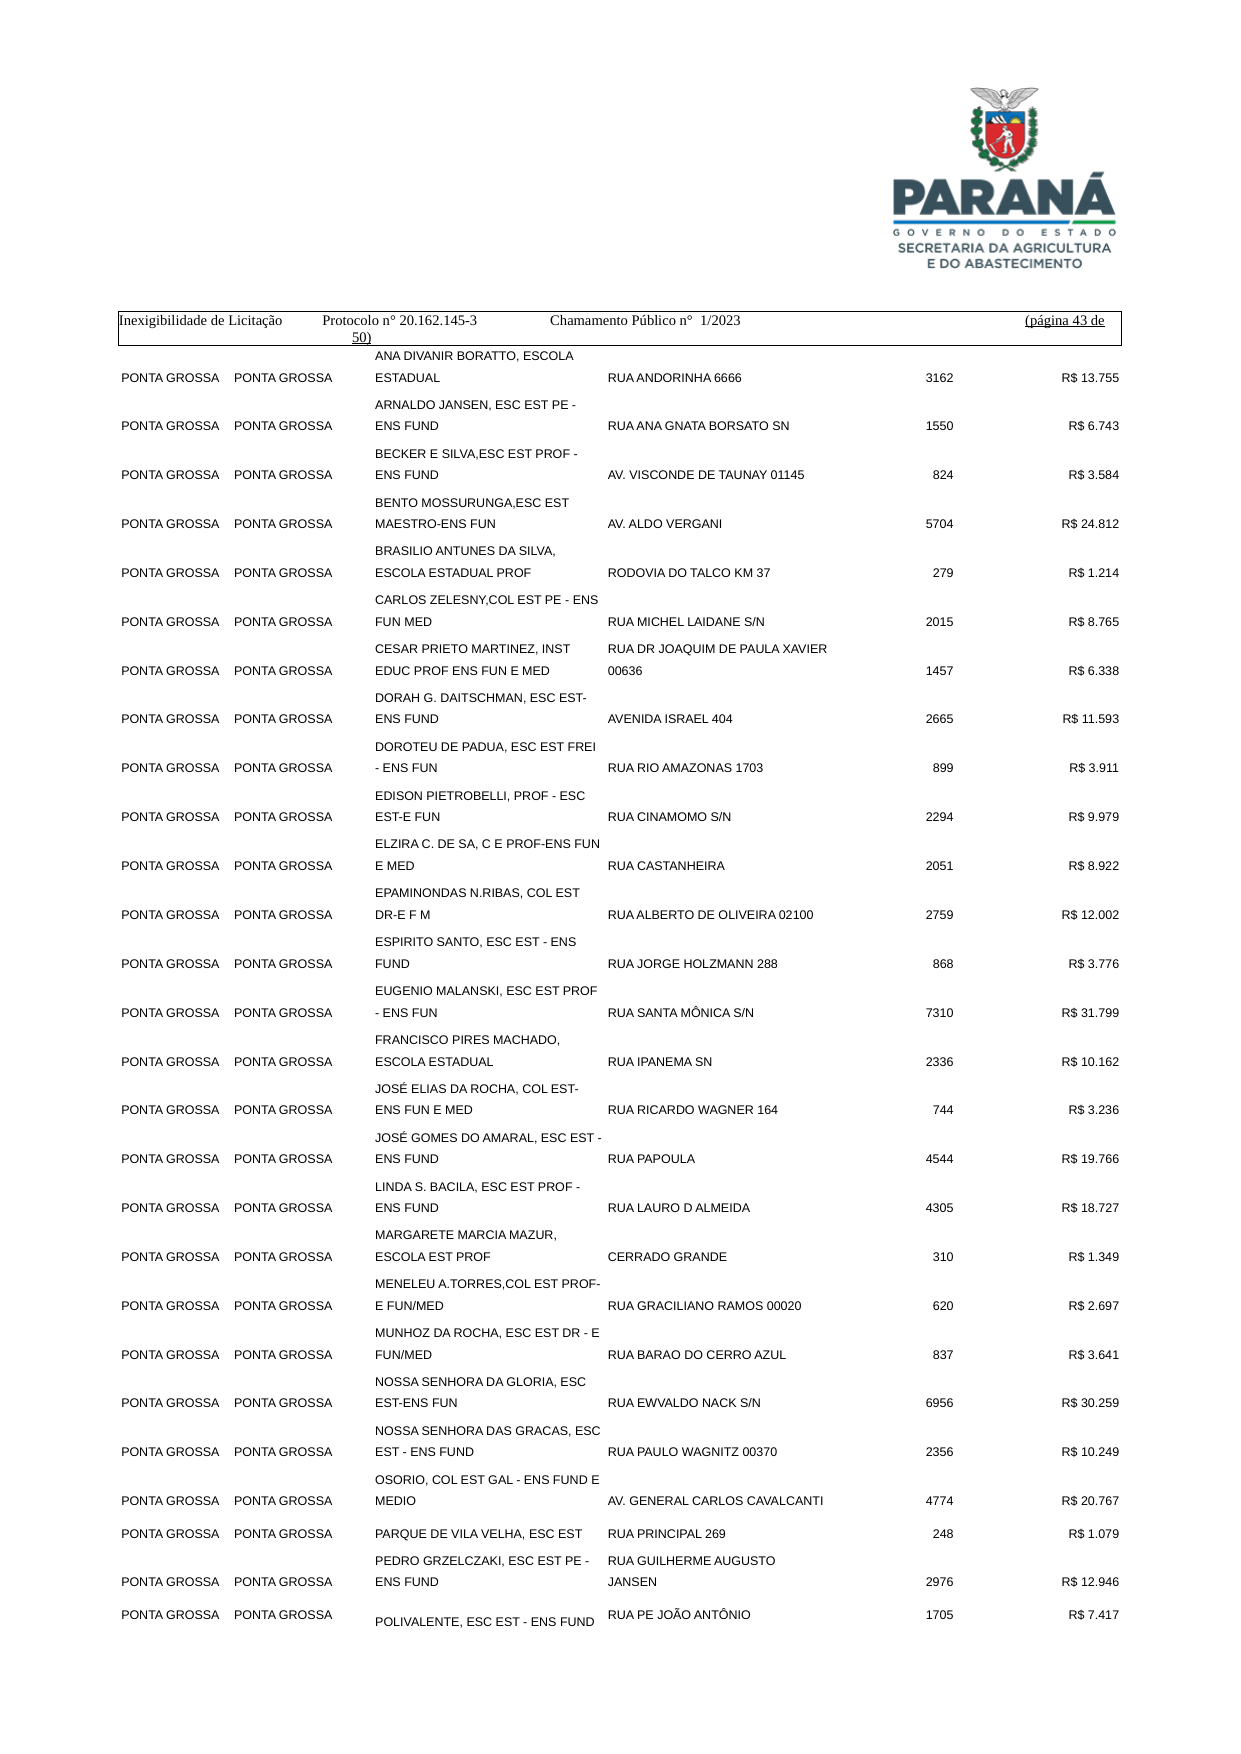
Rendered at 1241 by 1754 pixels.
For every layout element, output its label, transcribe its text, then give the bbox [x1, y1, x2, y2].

table_cell EDISON PIETROBELLI, PROF - ESC EST-E FUN [372, 785, 605, 834]
table_cell PONTA GROSSA [231, 1128, 372, 1176]
table_cell PONTA GROSSA [118, 883, 231, 932]
table_cell RUA ALBERTO DE OLIVEIRA 02100 [605, 883, 831, 932]
table_cell PONTA GROSSA [231, 1421, 372, 1469]
table_cell PONTA GROSSA [231, 981, 372, 1030]
table_cell 279 [831, 541, 956, 590]
table_cell R$ 3.776 [956, 932, 1122, 981]
table_cell 1550 [831, 395, 956, 443]
table_cell JOSÉ ELIAS DA ROCHA, COL EST-ENS FUN E MED [372, 1079, 605, 1127]
table_cell 837 [831, 1323, 956, 1372]
table_cell PONTA GROSSA [118, 590, 231, 639]
table_cell R$ 6.338 [956, 639, 1122, 688]
table_cell PONTA GROSSA [231, 1274, 372, 1323]
table_cell 824 [831, 444, 956, 492]
table_cell RUA RIO AMAZONAS 1703 [605, 737, 831, 785]
table_cell R$ 8.922 [956, 834, 1122, 883]
table_cell PONTA GROSSA [118, 834, 231, 883]
table_cell CARLOS ZELESNY,COL EST PE - ENS FUN MED [372, 590, 605, 639]
table_cell AV. VISCONDE DE TAUNAY 01145 [605, 444, 831, 492]
table_cell R$ 3.641 [956, 1323, 1122, 1372]
table_cell RUA GRACILIANO RAMOS 00020 [605, 1274, 831, 1323]
table_cell PONTA GROSSA [231, 346, 372, 394]
table_cell R$ 3.236 [956, 1079, 1122, 1127]
table_cell RODOVIA DO TALCO KM 37 [605, 541, 831, 590]
table_cell PONTA GROSSA [118, 492, 231, 541]
table_cell 1457 [831, 639, 956, 688]
table_cell RUA CINAMOMO S/N [605, 785, 831, 834]
table_cell RUA RICARDO WAGNER 164 [605, 1079, 831, 1127]
table_cell PONTA GROSSA [231, 1518, 372, 1551]
table_cell 2294 [831, 785, 956, 834]
table_cell ESPIRITO SANTO, ESC EST - ENS FUND [372, 932, 605, 981]
table_cell PONTA GROSSA [118, 1551, 231, 1599]
table_cell R$ 3.584 [956, 444, 1122, 492]
table_cell EUGENIO MALANSKI, ESC EST PROF - ENS FUN [372, 981, 605, 1030]
table_cell PONTA GROSSA [231, 1225, 372, 1274]
table_cell PONTA GROSSA [118, 1469, 231, 1518]
table_cell R$ 8.765 [956, 590, 1122, 639]
table_cell 310 [831, 1225, 956, 1274]
table_cell R$ 9.979 [956, 785, 1122, 834]
table_cell MUNHOZ DA ROCHA, ESC EST DR - E FUN/MED [372, 1323, 605, 1372]
table_cell RUA JORGE HOLZMANN 288 [605, 932, 831, 981]
table_cell PONTA GROSSA [231, 785, 372, 834]
table_cell R$ 31.799 [956, 981, 1122, 1030]
table_cell PONTA GROSSA [231, 395, 372, 443]
table_cell RUA GUILHERME AUGUSTO JANSEN [605, 1551, 831, 1599]
table_cell PONTA GROSSA [118, 981, 231, 1030]
table_cell 248 [831, 1518, 956, 1551]
table_cell R$ 12.946 [956, 1551, 1122, 1599]
table_cell ARNALDO JANSEN, ESC EST PE - ENS FUND [372, 395, 605, 443]
table_cell PONTA GROSSA [231, 1079, 372, 1127]
table_cell MENELEU A.TORRES,COL EST PROF-E FUN/MED [372, 1274, 605, 1323]
table_cell EPAMINONDAS N.RIBAS, COL EST DR-E F M [372, 883, 605, 932]
table_cell 2356 [831, 1421, 956, 1469]
table_cell PONTA GROSSA [231, 1469, 372, 1518]
table_cell AV. ALDO VERGANI [605, 492, 831, 541]
table_cell R$ 10.249 [956, 1421, 1122, 1469]
table_cell 5704 [831, 492, 956, 541]
table_cell BRASILIO ANTUNES DA SILVA, ESCOLA ESTADUAL PROF [372, 541, 605, 590]
table_cell RUA LAURO D ALMEIDA [605, 1176, 831, 1225]
table_cell PONTA GROSSA [118, 932, 231, 981]
table_cell 4305 [831, 1176, 956, 1225]
table_cell BENTO MOSSURUNGA,ESC EST MAESTRO-ENS FUN [372, 492, 605, 541]
table_cell NOSSA SENHORA DAS GRACAS, ESC EST - ENS FUND [372, 1421, 605, 1469]
table_cell RUA SANTA MÔNICA S/N [605, 981, 831, 1030]
table_cell R$ 19.766 [956, 1128, 1122, 1176]
table_cell PONTA GROSSA [118, 541, 231, 590]
table_cell PONTA GROSSA [231, 1372, 372, 1421]
table_cell RUA ANDORINHA 6666 [605, 346, 831, 394]
table_cell RUA ANA GNATA BORSATO SN [605, 395, 831, 443]
table_cell PONTA GROSSA [118, 1176, 231, 1225]
table_cell R$ 13.755 [956, 346, 1122, 394]
table_cell PONTA GROSSA [231, 1176, 372, 1225]
table_cell PONTA GROSSA [118, 1274, 231, 1323]
table_cell R$ 18.727 [956, 1176, 1122, 1225]
table_cell 2015 [831, 590, 956, 639]
table_cell RUA EWVALDO NACK S/N [605, 1372, 831, 1421]
table_cell R$ 30.259 [956, 1372, 1122, 1421]
table_cell FRANCISCO PIRES MACHADO, ESCOLA ESTADUAL [372, 1030, 605, 1078]
table_cell 1705 [831, 1600, 956, 1632]
table_cell PONTA GROSSA [118, 346, 231, 394]
table_cell R$ 3.911 [956, 737, 1122, 785]
table_cell PONTA GROSSA [118, 785, 231, 834]
table_cell PONTA GROSSA [231, 639, 372, 688]
table_cell 3162 [831, 346, 956, 394]
table_cell PONTA GROSSA [118, 1372, 231, 1421]
table_cell PONTA GROSSA [118, 1030, 231, 1078]
table_cell PONTA GROSSA [118, 688, 231, 737]
table_cell AV. GENERAL CARLOS CAVALCANTI [605, 1469, 831, 1518]
table_cell R$ 12.002 [956, 883, 1122, 932]
table_cell PONTA GROSSA [118, 1421, 231, 1469]
table_cell 2051 [831, 834, 956, 883]
table_cell POLIVALENTE, ESC EST - ENS FUND [372, 1600, 605, 1632]
table_cell PONTA GROSSA [118, 444, 231, 492]
table_cell PONTA GROSSA [118, 1600, 231, 1632]
table_cell R$ 1.079 [956, 1518, 1122, 1551]
table_cell PONTA GROSSA [118, 1518, 231, 1551]
table_cell 4544 [831, 1128, 956, 1176]
table_cell MARGARETE MARCIA MAZUR, ESCOLA EST PROF [372, 1225, 605, 1274]
table_cell LINDA S. BACILA, ESC EST PROF - ENS FUND [372, 1176, 605, 1225]
table_cell R$ 2.697 [956, 1274, 1122, 1323]
table_cell ANA DIVANIR BORATTO, ESCOLA ESTADUAL [372, 346, 605, 394]
table_cell R$ 11.593 [956, 688, 1122, 737]
table_cell RUA PAULO WAGNITZ 00370 [605, 1421, 831, 1469]
table_cell PONTA GROSSA [118, 1128, 231, 1176]
table_cell PONTA GROSSA [231, 541, 372, 590]
table_cell 2759 [831, 883, 956, 932]
table_cell 2976 [831, 1551, 956, 1599]
table_cell R$ 6.743 [956, 395, 1122, 443]
table_cell ELZIRA C. DE SA, C E PROF-ENS FUN E MED [372, 834, 605, 883]
table_cell 868 [831, 932, 956, 981]
table_cell RUA MICHEL LAIDANE S/N [605, 590, 831, 639]
table_cell PONTA GROSSA [231, 737, 372, 785]
table_cell R$ 10.162 [956, 1030, 1122, 1078]
table_cell DORAH G. DAITSCHMAN, ESC EST- ENS FUND [372, 688, 605, 737]
table_cell PONTA GROSSA [231, 1551, 372, 1599]
table_cell RUA BARAO DO CERRO AZUL [605, 1323, 831, 1372]
table_cell PEDRO GRZELCZAKI, ESC EST PE - ENS FUND [372, 1551, 605, 1599]
table_cell OSORIO, COL EST GAL - ENS FUND E MEDIO [372, 1469, 605, 1518]
table_cell 2336 [831, 1030, 956, 1078]
table_cell RUA PE JOÃO ANTÔNIO [605, 1600, 831, 1632]
table_cell PONTA GROSSA [231, 883, 372, 932]
table_cell PONTA GROSSA [231, 492, 372, 541]
table_cell DOROTEU DE PADUA, ESC EST FREI - ENS FUN [372, 737, 605, 785]
table_cell RUA PRINCIPAL 269 [605, 1518, 831, 1551]
table_cell 2665 [831, 688, 956, 737]
table_cell CESAR PRIETO MARTINEZ, INST EDUC PROF ENS FUN E MED [372, 639, 605, 688]
table_cell RUA PAPOULA [605, 1128, 831, 1176]
table_cell JOSÉ GOMES DO AMARAL, ESC EST - ENS FUND [372, 1128, 605, 1176]
table_cell RUA CASTANHEIRA [605, 834, 831, 883]
table_cell 4774 [831, 1469, 956, 1518]
table_cell R$ 24.812 [956, 492, 1122, 541]
table_cell PONTA GROSSA [118, 737, 231, 785]
table_cell PONTA GROSSA [118, 1079, 231, 1127]
table_cell PONTA GROSSA [118, 639, 231, 688]
table_cell 620 [831, 1274, 956, 1323]
table_cell 7310 [831, 981, 956, 1030]
table_cell R$ 20.767 [956, 1469, 1122, 1518]
table_cell AVENIDA ISRAEL 404 [605, 688, 831, 737]
table_cell PONTA GROSSA [231, 1323, 372, 1372]
table_cell RUA DR JOAQUIM DE PAULA XAVIER 00636 [605, 639, 831, 688]
table_cell R$ 1.214 [956, 541, 1122, 590]
table_cell PONTA GROSSA [231, 932, 372, 981]
table_cell 899 [831, 737, 956, 785]
table_cell PONTA GROSSA [231, 1600, 372, 1632]
table_cell PONTA GROSSA [118, 1225, 231, 1274]
table_cell RUA IPANEMA SN [605, 1030, 831, 1078]
table_cell PARQUE DE VILA VELHA, ESC EST [372, 1518, 605, 1551]
table_cell NOSSA SENHORA DA GLORIA, ESC EST-ENS FUN [372, 1372, 605, 1421]
table_cell CERRADO GRANDE [605, 1225, 831, 1274]
table_cell PONTA GROSSA [231, 444, 372, 492]
table_cell PONTA GROSSA [231, 1030, 372, 1078]
table_cell PONTA GROSSA [231, 688, 372, 737]
table_cell R$ 7.417 [956, 1600, 1122, 1632]
table_cell 6956 [831, 1372, 956, 1421]
table_cell R$ 1.349 [956, 1225, 1122, 1274]
table_cell PONTA GROSSA [118, 1323, 231, 1372]
table_cell 744 [831, 1079, 956, 1127]
table_cell BECKER E SILVA,ESC EST PROF - ENS FUND [372, 444, 605, 492]
table_cell PONTA GROSSA [231, 590, 372, 639]
table_cell PONTA GROSSA [231, 834, 372, 883]
table_cell PONTA GROSSA [118, 395, 231, 443]
